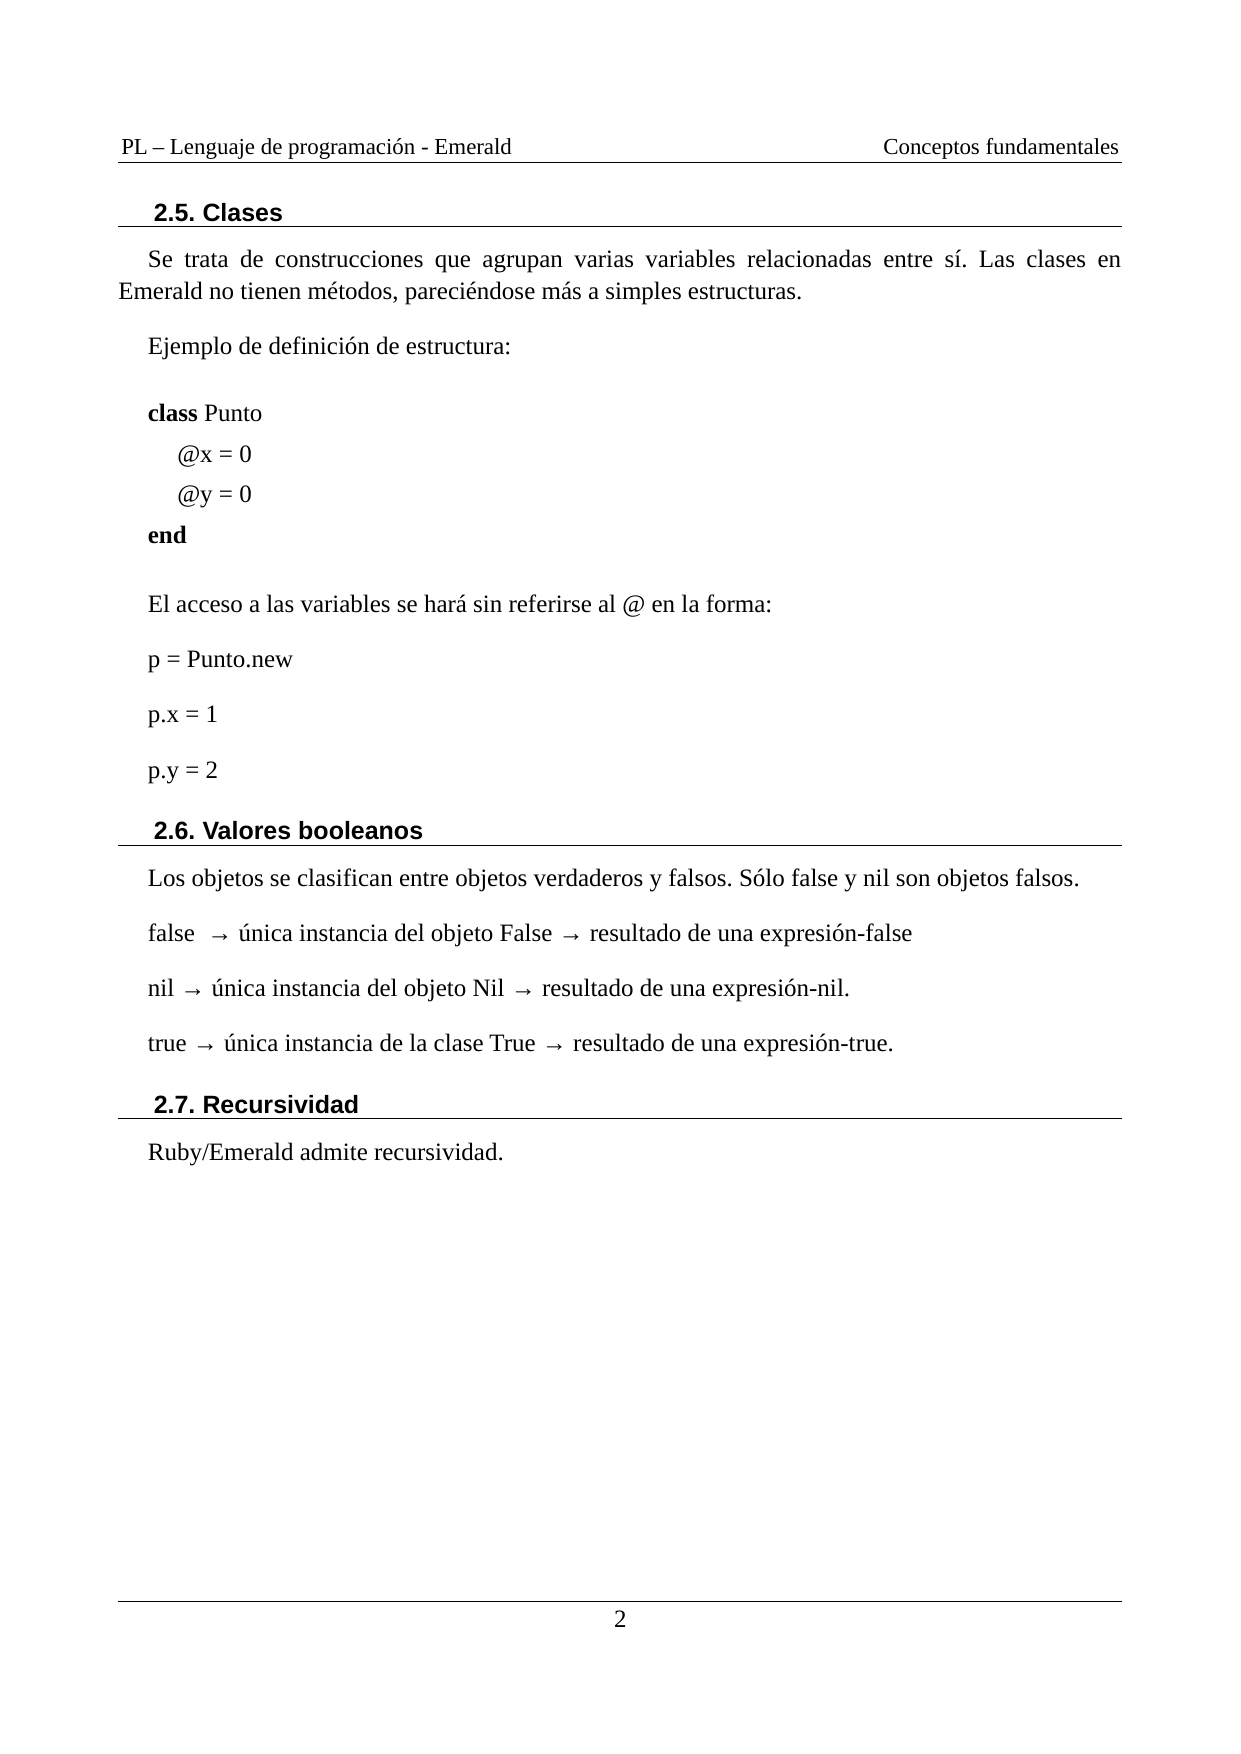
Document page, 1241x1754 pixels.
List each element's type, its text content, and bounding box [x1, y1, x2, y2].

text Ejemplo de definición de estructura: [118, 331, 1122, 360]
text p.x = 1 [118, 699, 1122, 728]
text Ruby/Emerald admite recursividad. [118, 1137, 1122, 1165]
text Se trata de construcciones que agrupan varias variables relacionadas entre sí. Las clases en Emerald no tienen métodos, pareciéndose más a simples estructuras. [118, 244, 1122, 305]
text p.y = 2 [118, 755, 1122, 783]
text nil → única instancia del objeto Nil → resultado de una expresión-nil. [118, 973, 1122, 1002]
text Los objetos se clasifican entre objetos verdaderos y falsos. Sólo false y nil son objetos falsos. [118, 863, 1122, 892]
text p = Punto.new [118, 644, 1122, 673]
subtitle Clases [118, 198, 1122, 226]
text @y = 0 [118, 479, 1122, 508]
text false → única instancia del objeto False → resultado de una expresión-false [118, 918, 1122, 947]
text end [118, 520, 1122, 549]
subtitle Valores booleanos [118, 816, 1122, 845]
text true → única instancia de la clase True → resultado de una expresión-true. [118, 1028, 1122, 1057]
text class Punto [118, 398, 1122, 427]
text El acceso a las variables se hará sin referirse al @ en la forma: [118, 589, 1122, 618]
text @x = 0 [118, 439, 1122, 468]
subtitle Recursividad [118, 1090, 1122, 1118]
